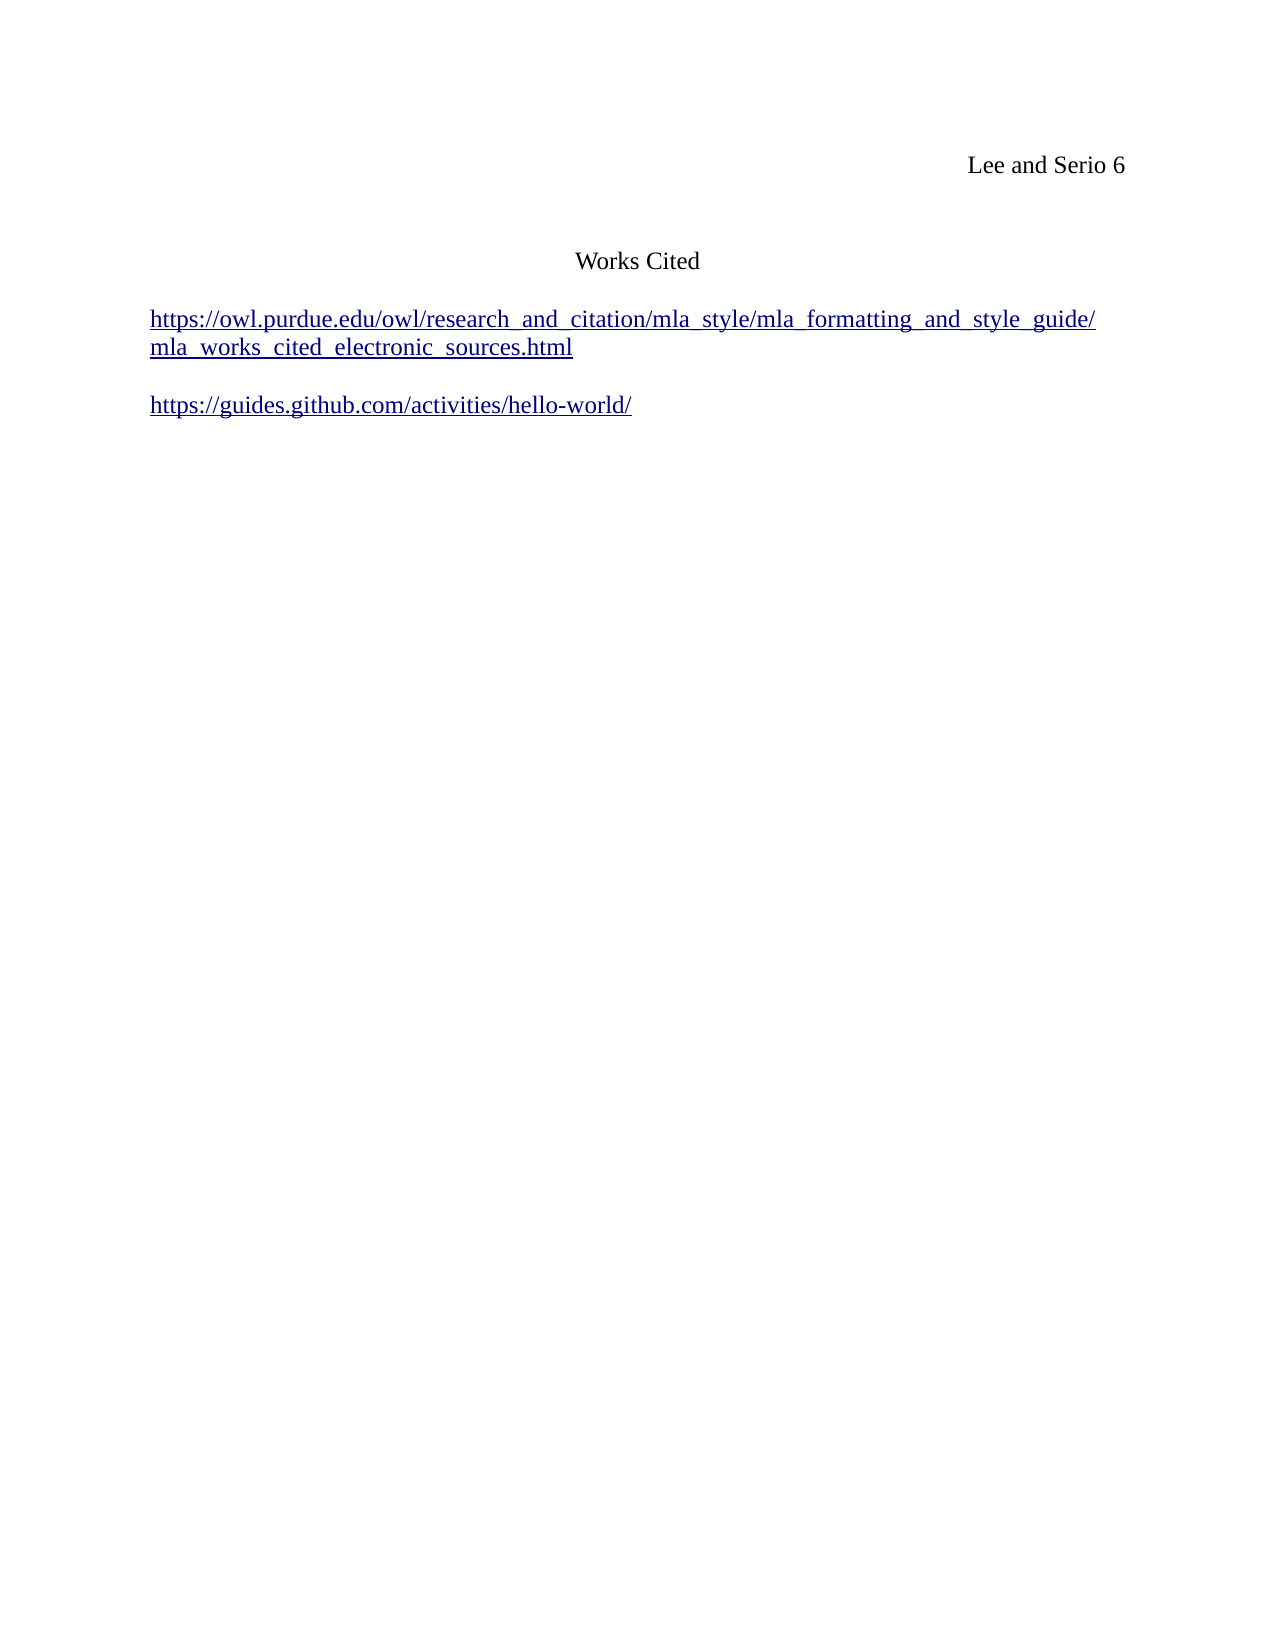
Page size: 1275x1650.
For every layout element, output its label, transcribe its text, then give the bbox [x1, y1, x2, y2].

text Works Cited [150, 246, 1125, 275]
text https://guides.github.com/activities/hello-world/ [150, 390, 1125, 419]
text https://owl.purdue.edu/owl/research_and_citation/mla_style/mla_formatting_and_style_guide/mla_works_cited_electronic_sources.html [150, 304, 1125, 361]
